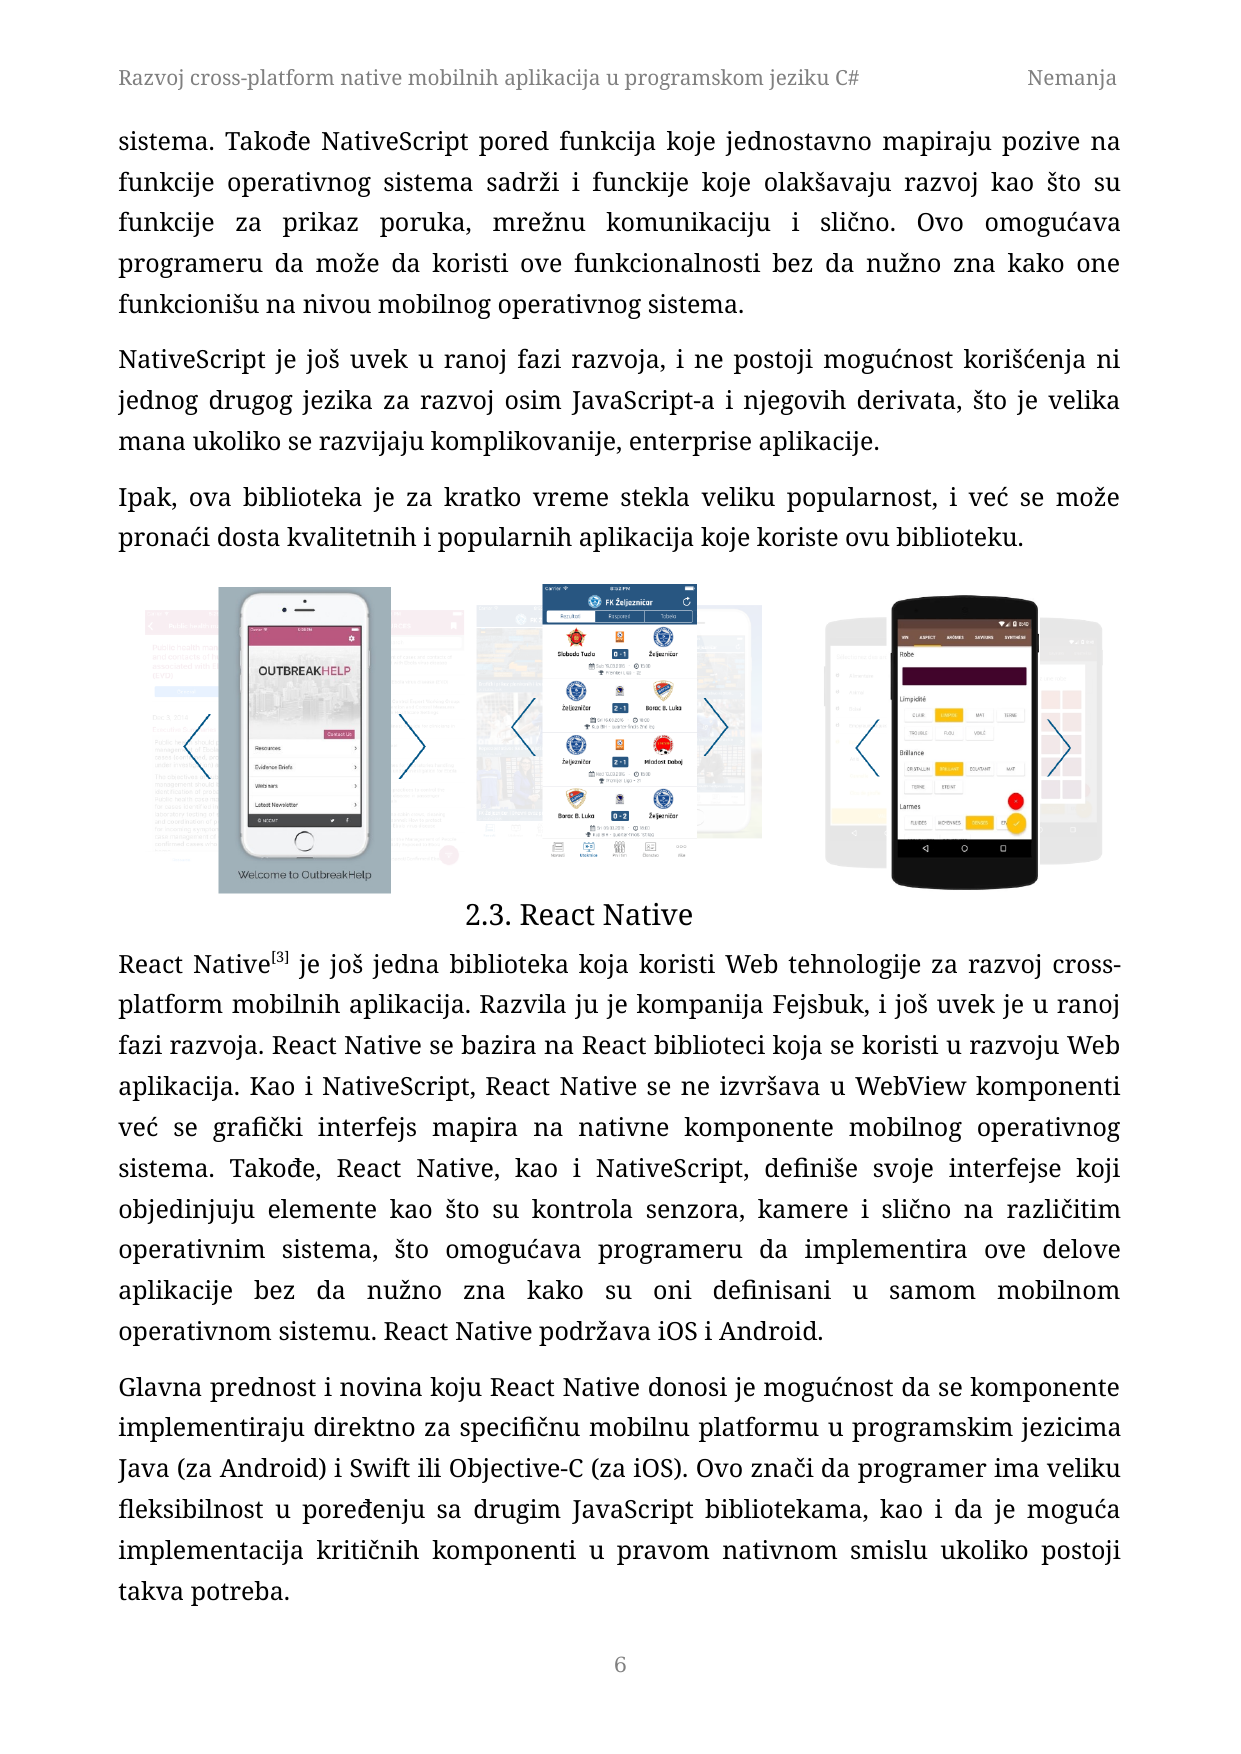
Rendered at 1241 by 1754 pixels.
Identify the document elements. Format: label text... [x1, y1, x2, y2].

text NativeScript je još uvek u ranoj fazi razvoja, i ne postoji mogućnost korišćenja ni jednog drugog jezika za razvoj osim JavaScript-a i njegovih derivata, što je velika mana ukoliko se razvijaju komplikovanije, enterprise aplikacije. [118, 342, 1122, 458]
text sistema. Takođe NativeScript pored funkcija koje jednostavno mapiraju pozive na funkcije operativnog sistema sadrži i funckije koje olakšavaju razvoj kao što su funkcije za prikaz poruka, mrežnu komunikaciju i slično. Ovo omogućava programeru da može da koristi ove funkcionalnosti bez da nužno zna kako one funkcionišu na nivou mobilnog operativnog sistema. [118, 123, 1122, 321]
picture [130, 564, 762, 899]
subtitle 2.3. React Native [118, 910, 1122, 934]
text Glavna prednost i novina koju React Native donosi je mogućnost da se komponente implementiraju direktno za specifičnu mobilnu platformu u programskim jezicima Java (za Android) i Swift ili Objective-C (za iOS). Ovo znači da programer ima veliku fleksibilnost u poređenju sa drugim JavaScript bibliotekama, kao i da je moguća implementacija kritičnih komponenti u pravom nativnom smislu ukoliko postoji takva potreba. [118, 1369, 1122, 1607]
text React Native[3] je još jedna biblioteka koja koristi Web tehnologije za razvoj cross-platform mobilnih aplikacija. Razvila ju je kompanija Fejsbuk, i još uvek je u ranoj fazi razvoja. React Native se bazira na React biblioteci koja se koristi u razvoju Web aplikacija. Kao i NativeScript, React Native se ne izvršava u WebView komponenti već se grafički interfejs mapira na nativne komponente mobilnog operativnog sistema. Takođe, React Native, kao i NativeScript, definiše svoje interfejse koji objedinjuju elemente kao što su kontrola senzora, kamere i slično na različitim operativnim sistema, što omogućava programeru da implementira ove delove aplikacije bez da nužno zna kako su oni definisani u samom mobilnom operativnom sistemu. React Native podržava iOS i Android. [118, 946, 1122, 1348]
text Ipak, ova biblioteka je za kratko vreme stekla veliku popularnost, i već se može pronaći dosta kvalitetnih i popularnih aplikacija koje koriste ovu biblioteku. [118, 479, 1122, 554]
picture [804, 567, 1106, 910]
